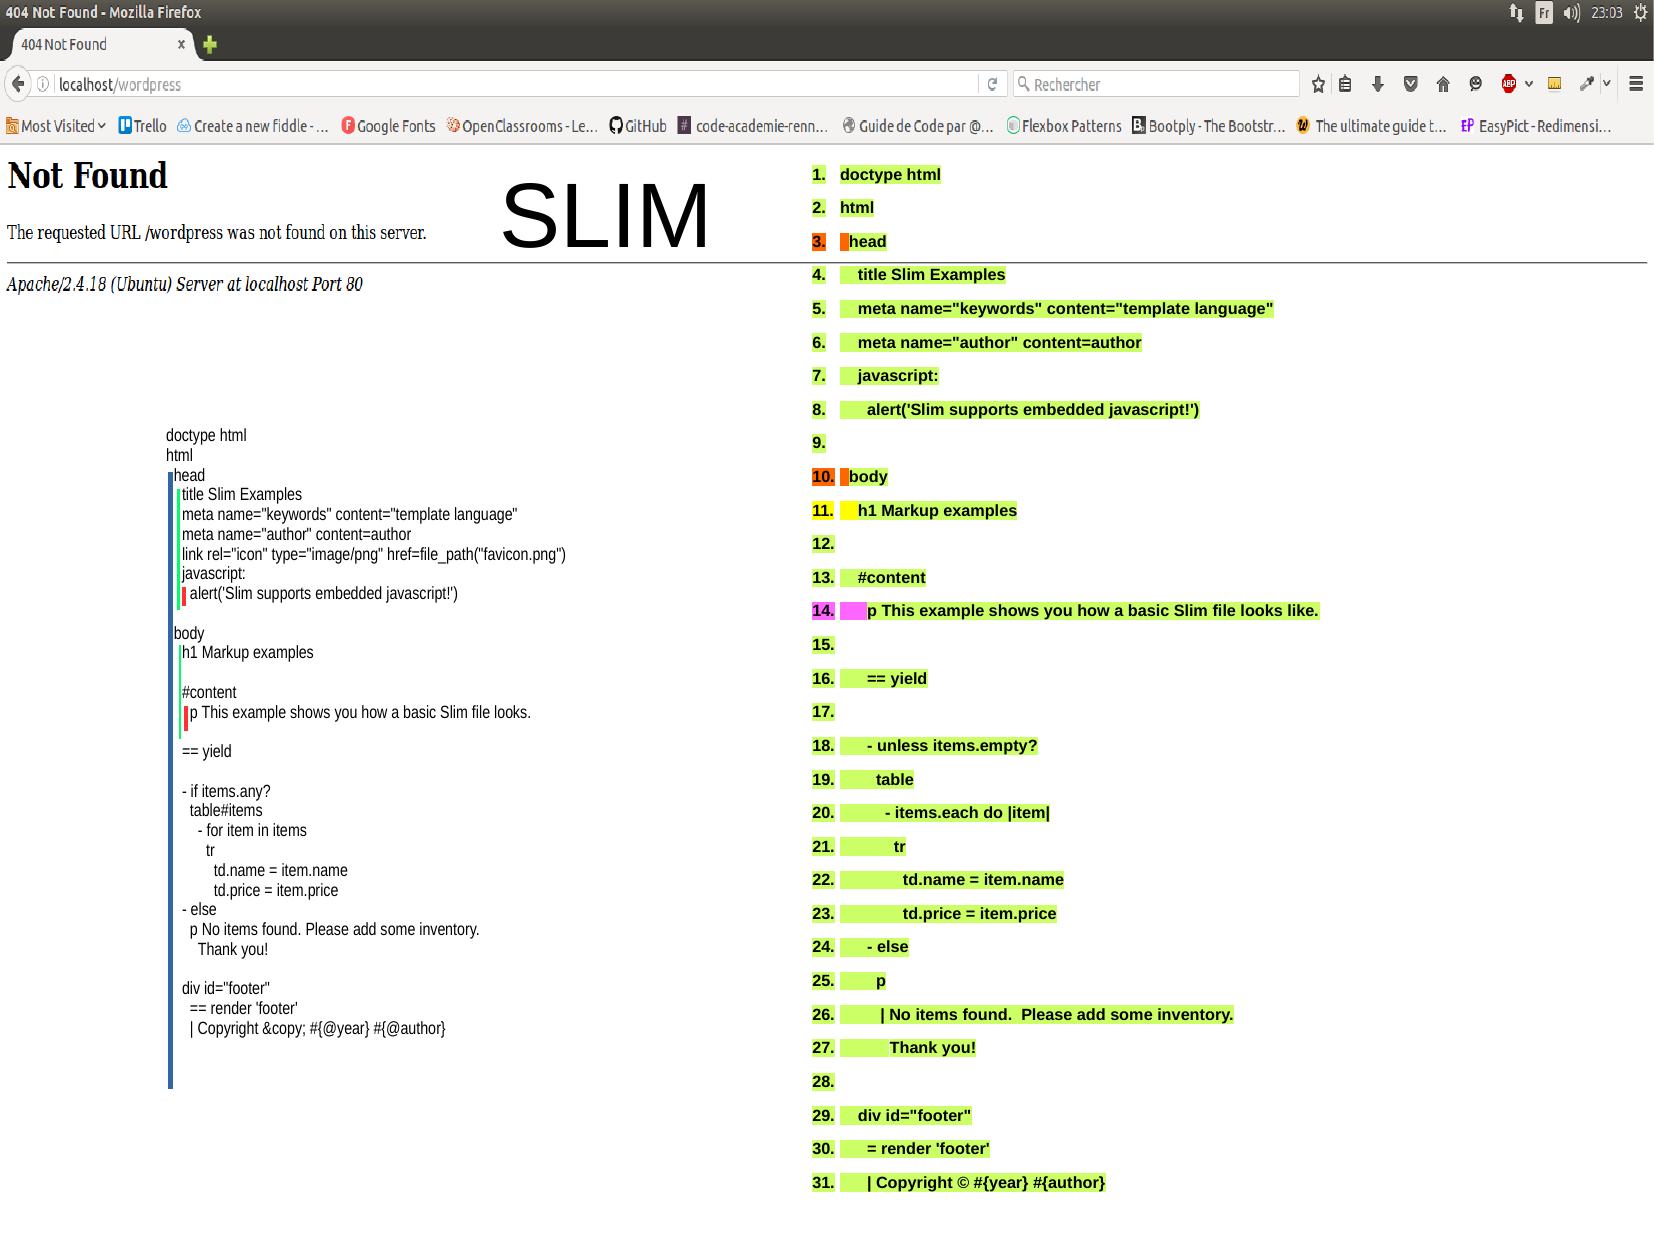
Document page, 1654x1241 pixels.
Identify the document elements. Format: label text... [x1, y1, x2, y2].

title SLIM [318, 111, 894, 307]
picture [0, 0, 1654, 1241]
list doctype html html head title Slim Examples meta name="keywords" content="template language" meta name="author" content=author javascript: alert('Slim supports embedded javascript!') body h1 Markup examples #content p This example shows you how a basic Slim file looks like. == yield - unless items.empty? table - items.each do |item| tr td.name = item.name td.price = item.price - else p | No items found. Please add some inventory. Thank you! div id="footer" = render 'footer' | Copyright © #{year} #{author} [803, 165, 1560, 1193]
chart [0, 307, 803, 1158]
